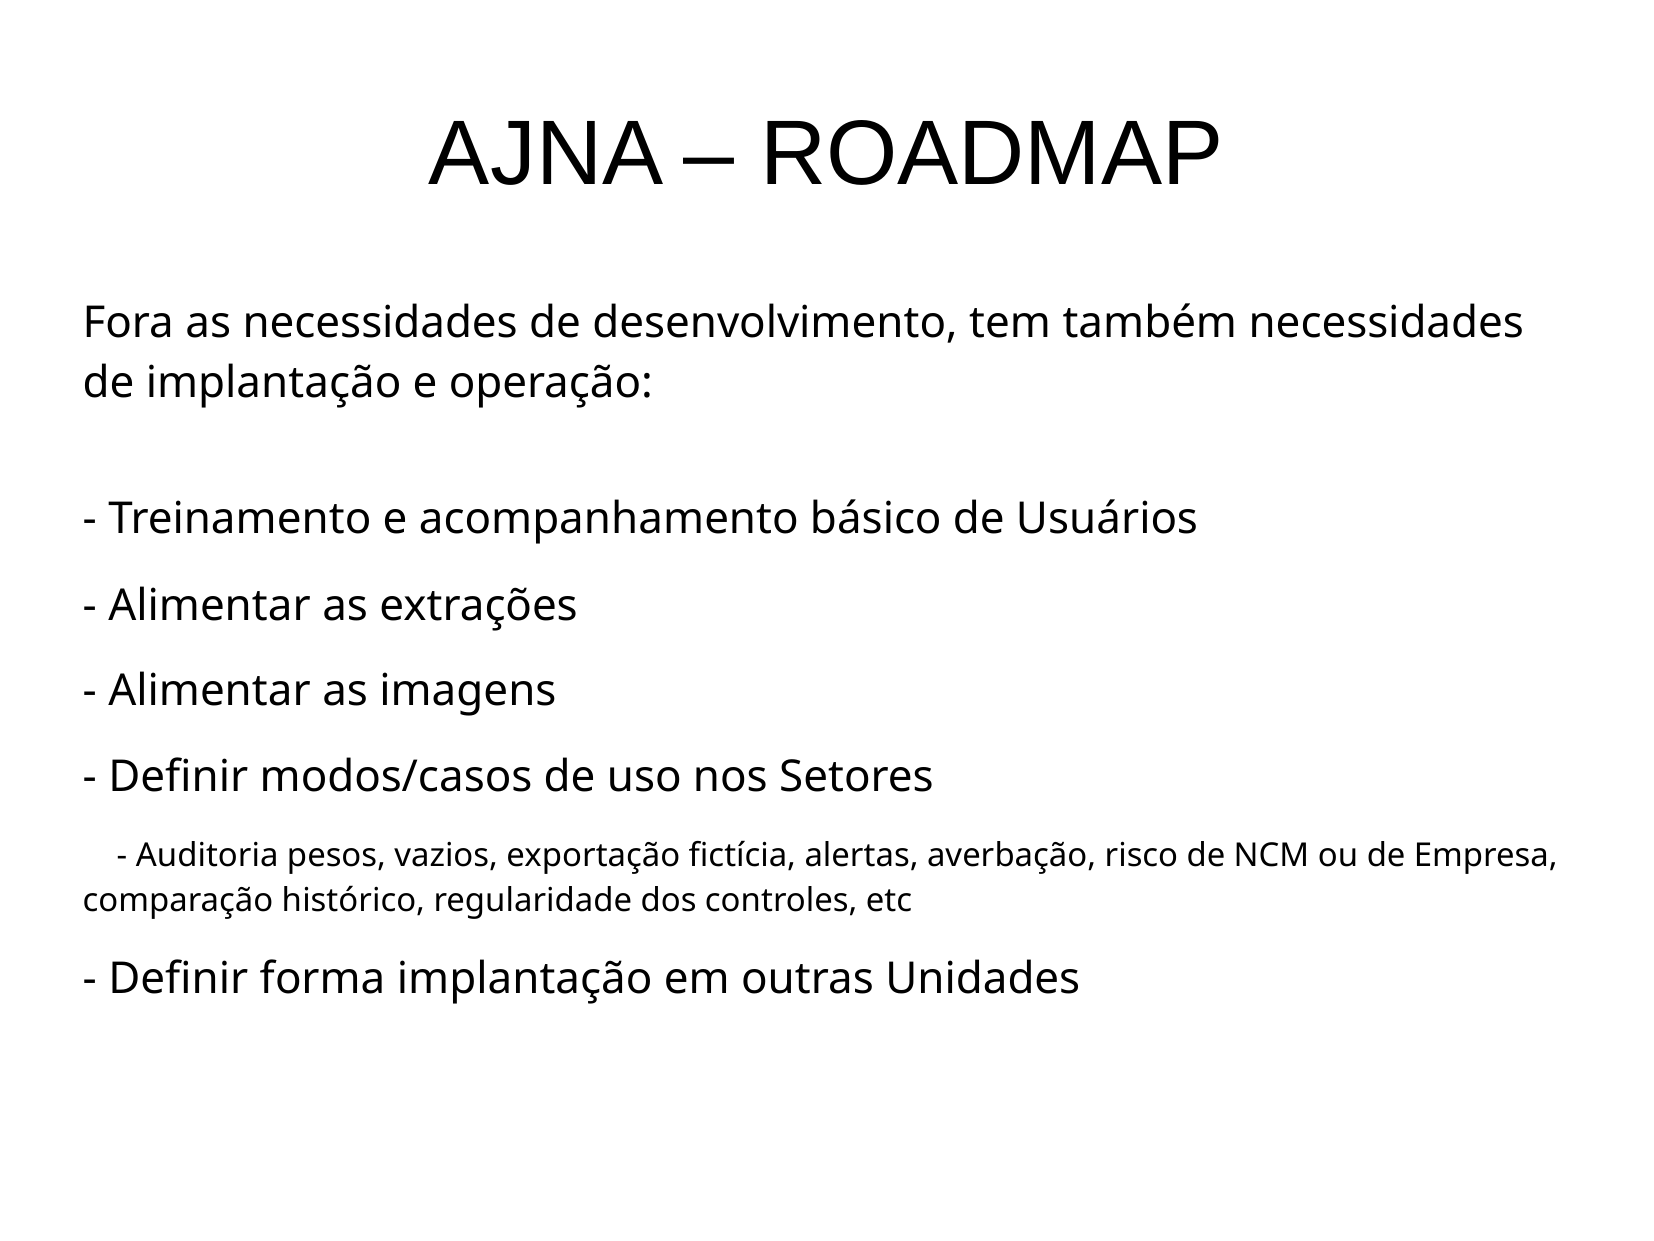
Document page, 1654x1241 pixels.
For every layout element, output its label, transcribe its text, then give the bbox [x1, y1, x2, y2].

list Fora as necessidades de desenvolvimento, tem também necessidades de implantação e operação: - Treinamento e acompanhamento básico de Usuários - Alimentar as extrações - Alimentar as imagens - Definir modos/casos de uso nos Setores - Auditoria pesos, vazios, exportação fictícia, alertas, averbação, risco de NCM ou de Empresa, comparação histórico, regularidade dos controles, etc - Definir forma implantação em outras Unidades [82, 290, 1571, 1010]
title AJNA – ROADMAP [82, 49, 1571, 257]
